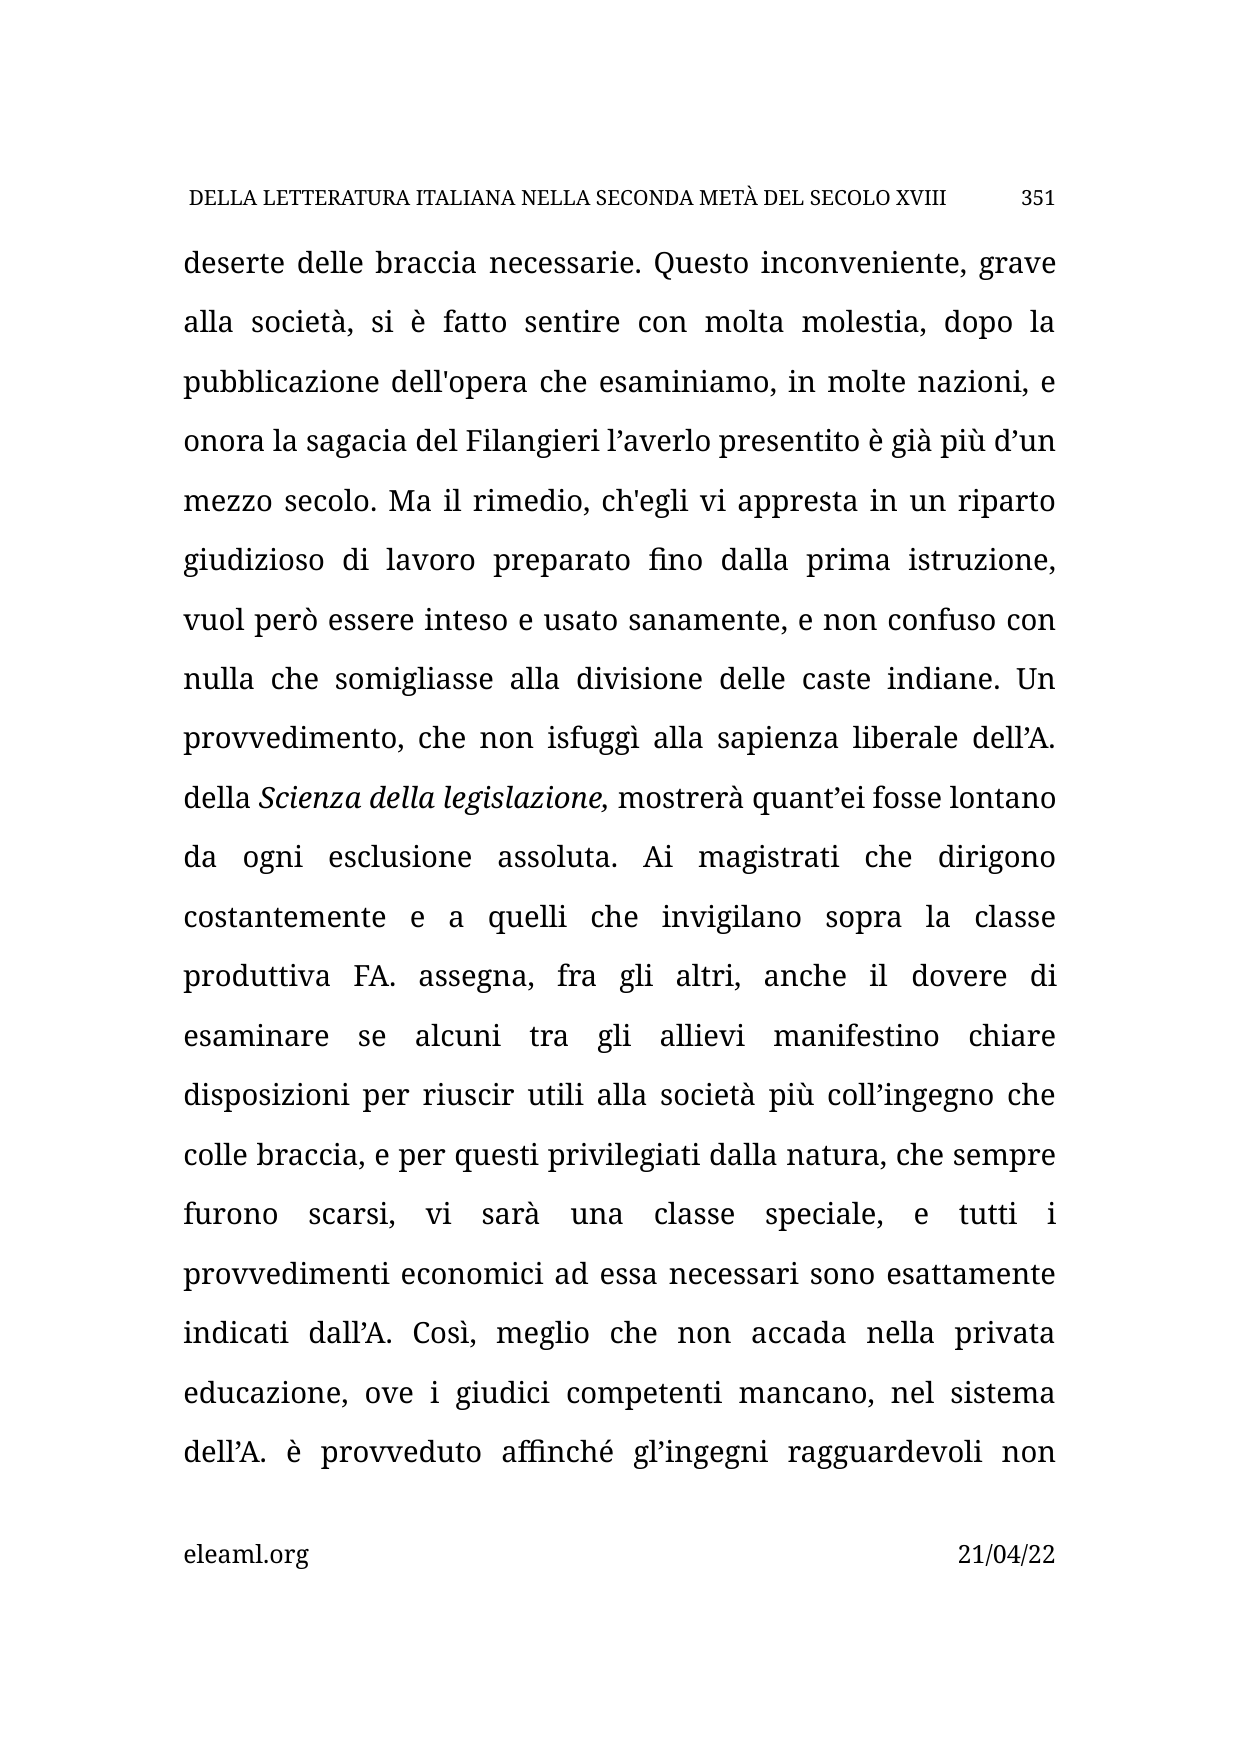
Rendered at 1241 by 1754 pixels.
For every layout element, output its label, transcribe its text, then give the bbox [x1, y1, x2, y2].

text deserte delle braccia necessarie. Questo inconveniente, grave alla società, si è fatto sentire con molta molestia, dopo la pubblicazione dell'opera che esaminiamo, in molte nazioni, e onora la sagacia del Filangieri l’averlo presentito è già più d’un mezzo secolo. Ma il rimedio, ch'egli vi appresta in un riparto giudizioso di lavoro preparato fino dalla prima istruzione, vuol però essere inteso e usato sanamente, e non confuso con nulla che somigliasse alla divisione delle caste indiane. Un provvedimento, che non isfuggì alla sapienza liberale dell’A. della Scienza della legislazione, mostrerà quant’ei fosse lontano da ogni esclusione assoluta. Ai magistrati che dirigono costantemente e a quelli che invigilano sopra la classe produttiva FA. assegna, fra gli altri, anche il dovere di esaminare se alcuni tra gli allievi manifestino chiare disposizioni per riuscir utili alla società più coll’ingegno che colle braccia, e per questi privilegiati dalla natura, che sempre furono scarsi, vi sarà una classe speciale, e tutti i provvedimenti economici ad essa necessari sono esattamente indicati dall’A. Così, meglio che non accada nella privata educazione, ove i giudici competenti mancano, nel sistema dell’A. è provveduto affinché gl’ingegni ragguardevoli non [183, 242, 1057, 1471]
